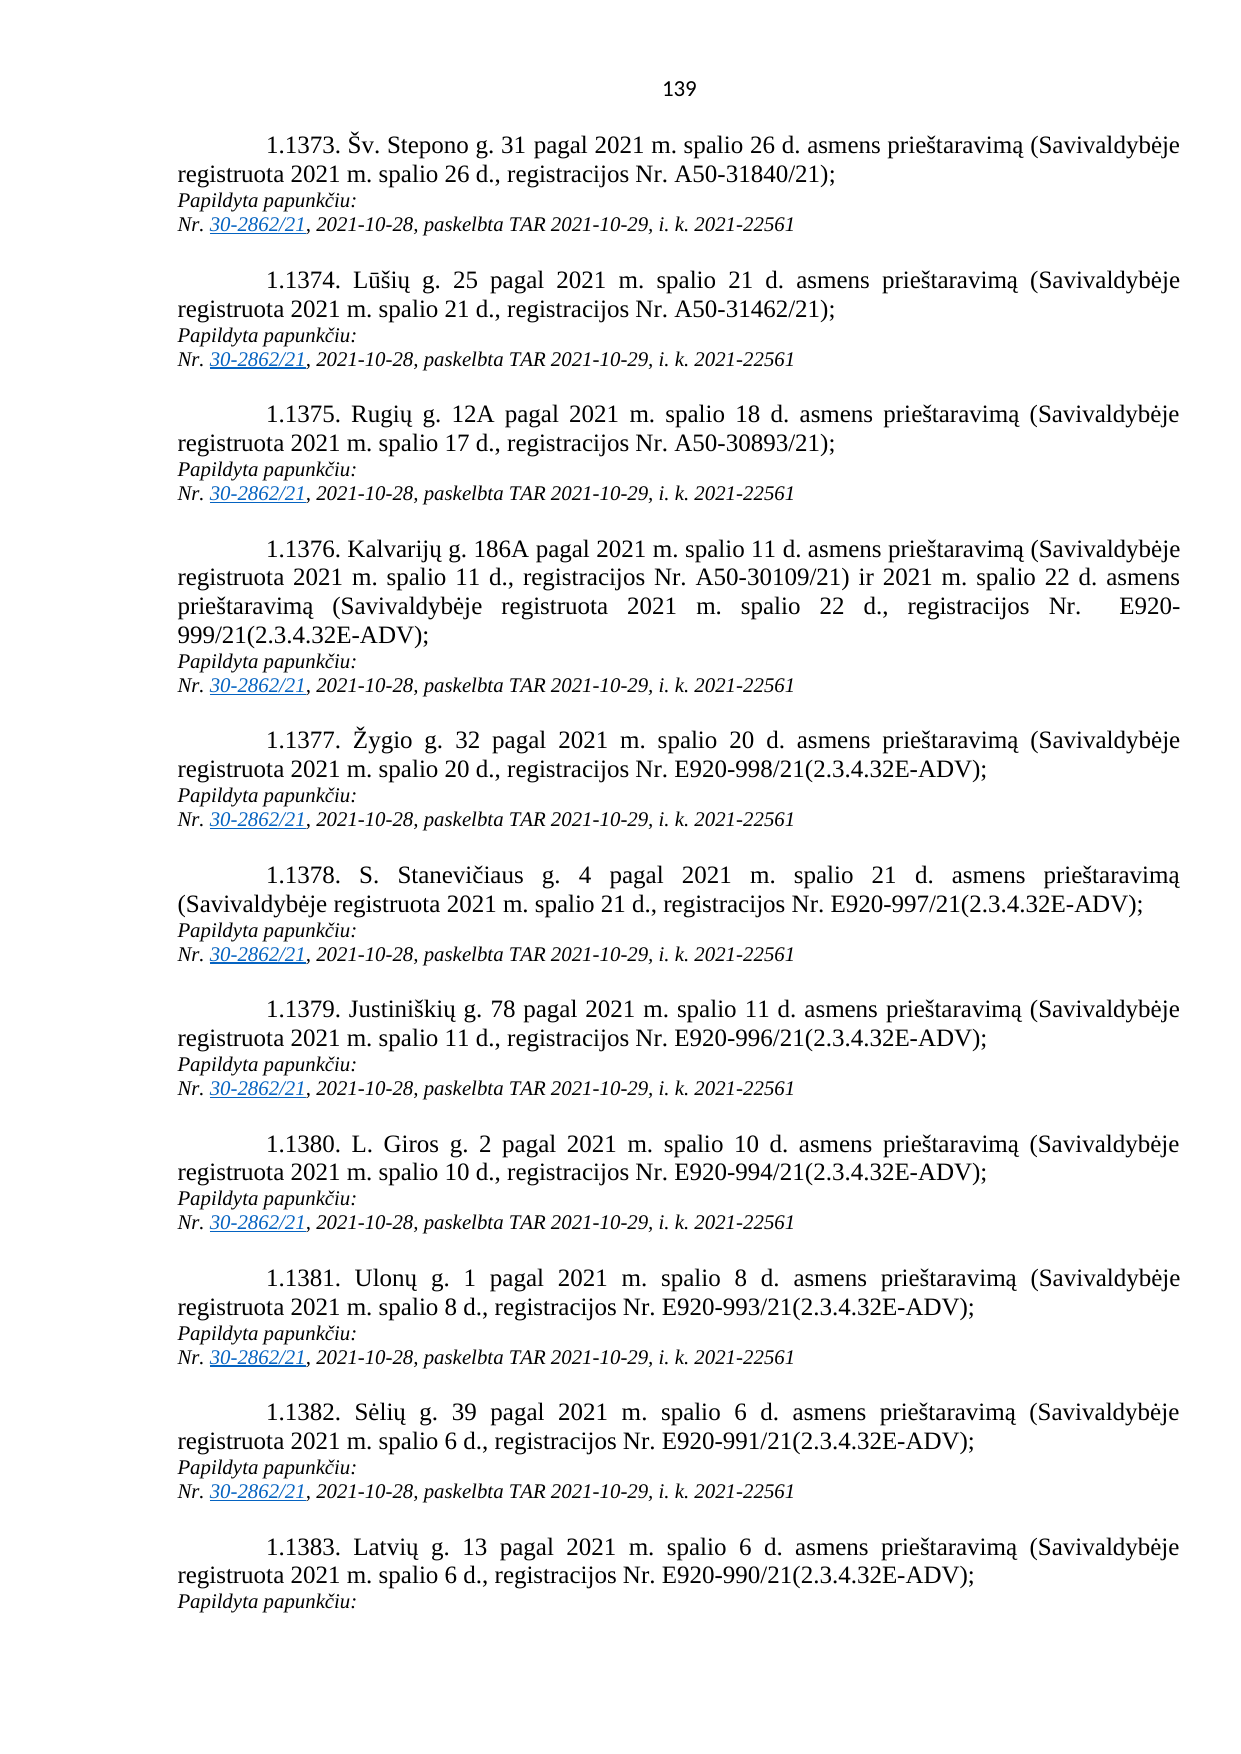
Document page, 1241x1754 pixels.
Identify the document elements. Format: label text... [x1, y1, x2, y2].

text Nr. 30-2862/21, 2021-10-28, paskelbta TAR 2021-10-29, i. k. 2021-22561 [177, 1210, 1181, 1234]
text 1.1381. Ulonų g. 1 pagal 2021 m. spalio 8 d. asmens prieštaravimą (Savivaldybėje registruota 2021 m. spalio 8 d., registracijos Nr. E920-993/21(2.3.4.32E-ADV); [177, 1263, 1181, 1321]
text Nr. 30-2862/21, 2021-10-28, paskelbta TAR 2021-10-29, i. k. 2021-22561 [177, 481, 1181, 505]
text 1.1373. Šv. Stepono g. 31 pagal 2021 m. spalio 26 d. asmens prieštaravimą (Savivaldybėje registruota 2021 m. spalio 26 d., registracijos Nr. A50-31840/21); [177, 131, 1181, 188]
text Papildyta papunkčiu: [177, 457, 1181, 481]
text 1.1376. Kalvarijų g. 186A pagal 2021 m. spalio 11 d. asmens prieštaravimą (Savivaldybėje registruota 2021 m. spalio 11 d., registracijos Nr. A50-30109/21) ir 2021 m. spalio 22 d. asmens prieštaravimą (Savivaldybėje registruota 2021 m. spalio 22 d., registracijos Nr. E920-999/21(2.3.4.32E-ADV); [177, 534, 1181, 649]
text 1.1383. Latvių g. 13 pagal 2021 m. spalio 6 d. asmens prieštaravimą (Savivaldybėje registruota 2021 m. spalio 6 d., registracijos Nr. E920-990/21(2.3.4.32E-ADV); [177, 1532, 1181, 1589]
text Nr. 30-2862/21, 2021-10-28, paskelbta TAR 2021-10-29, i. k. 2021-22561 [177, 807, 1181, 831]
text Nr. 30-2862/21, 2021-10-28, paskelbta TAR 2021-10-29, i. k. 2021-22561 [177, 1479, 1181, 1503]
text Nr. 30-2862/21, 2021-10-28, paskelbta TAR 2021-10-29, i. k. 2021-22561 [177, 673, 1181, 697]
text 1.1377. Žygio g. 32 pagal 2021 m. spalio 20 d. asmens prieštaravimą (Savivaldybėje registruota 2021 m. spalio 20 d., registracijos Nr. E920-998/21(2.3.4.32E-ADV); [177, 726, 1181, 783]
text Nr. 30-2862/21, 2021-10-28, paskelbta TAR 2021-10-29, i. k. 2021-22561 [177, 212, 1181, 236]
text Papildyta papunkčiu: [177, 188, 1181, 212]
text Nr. 30-2862/21, 2021-10-28, paskelbta TAR 2021-10-29, i. k. 2021-22561 [177, 347, 1181, 371]
text Nr. 30-2862/21, 2021-10-28, paskelbta TAR 2021-10-29, i. k. 2021-22561 [177, 942, 1181, 966]
text Papildyta papunkčiu: [177, 1186, 1181, 1210]
text Nr. 30-2862/21, 2021-10-28, paskelbta TAR 2021-10-29, i. k. 2021-22561 [177, 1076, 1181, 1100]
text Nr. 30-2862/21, 2021-10-28, paskelbta TAR 2021-10-29, i. k. 2021-22561 [177, 1345, 1181, 1369]
text Papildyta papunkčiu: [177, 783, 1181, 807]
text Papildyta papunkčiu: [177, 1589, 1181, 1613]
text Papildyta papunkčiu: [177, 1321, 1181, 1345]
text 1.1382. Sėlių g. 39 pagal 2021 m. spalio 6 d. asmens prieštaravimą (Savivaldybėje registruota 2021 m. spalio 6 d., registracijos Nr. E920-991/21(2.3.4.32E-ADV); [177, 1397, 1181, 1455]
text Papildyta papunkčiu: [177, 649, 1181, 673]
text Papildyta papunkčiu: [177, 1455, 1181, 1479]
text 1.1378. S. Stanevičiaus g. 4 pagal 2021 m. spalio 21 d. asmens prieštaravimą (Savivaldybėje registruota 2021 m. spalio 21 d., registracijos Nr. E920-997/21(2.3.4.32E-ADV); [177, 860, 1181, 917]
text 1.1375. Rugių g. 12A pagal 2021 m. spalio 18 d. asmens prieštaravimą (Savivaldybėje registruota 2021 m. spalio 17 d., registracijos Nr. A50-30893/21); [177, 399, 1181, 457]
text Papildyta papunkčiu: [177, 1052, 1181, 1076]
text 1.1379. Justiniškių g. 78 pagal 2021 m. spalio 11 d. asmens prieštaravimą (Savivaldybėje registruota 2021 m. spalio 11 d., registracijos Nr. E920-996/21(2.3.4.32E-ADV); [177, 994, 1181, 1052]
text Papildyta papunkčiu: [177, 322, 1181, 347]
text 1.1380. L. Giros g. 2 pagal 2021 m. spalio 10 d. asmens prieštaravimą (Savivaldybėje registruota 2021 m. spalio 10 d., registracijos Nr. E920-994/21(2.3.4.32E-ADV); [177, 1129, 1181, 1186]
text 1.1374. Lūšių g. 25 pagal 2021 m. spalio 21 d. asmens prieštaravimą (Savivaldybėje registruota 2021 m. spalio 21 d., registracijos Nr. A50-31462/21); [177, 265, 1181, 322]
text Papildyta papunkčiu: [177, 917, 1181, 942]
